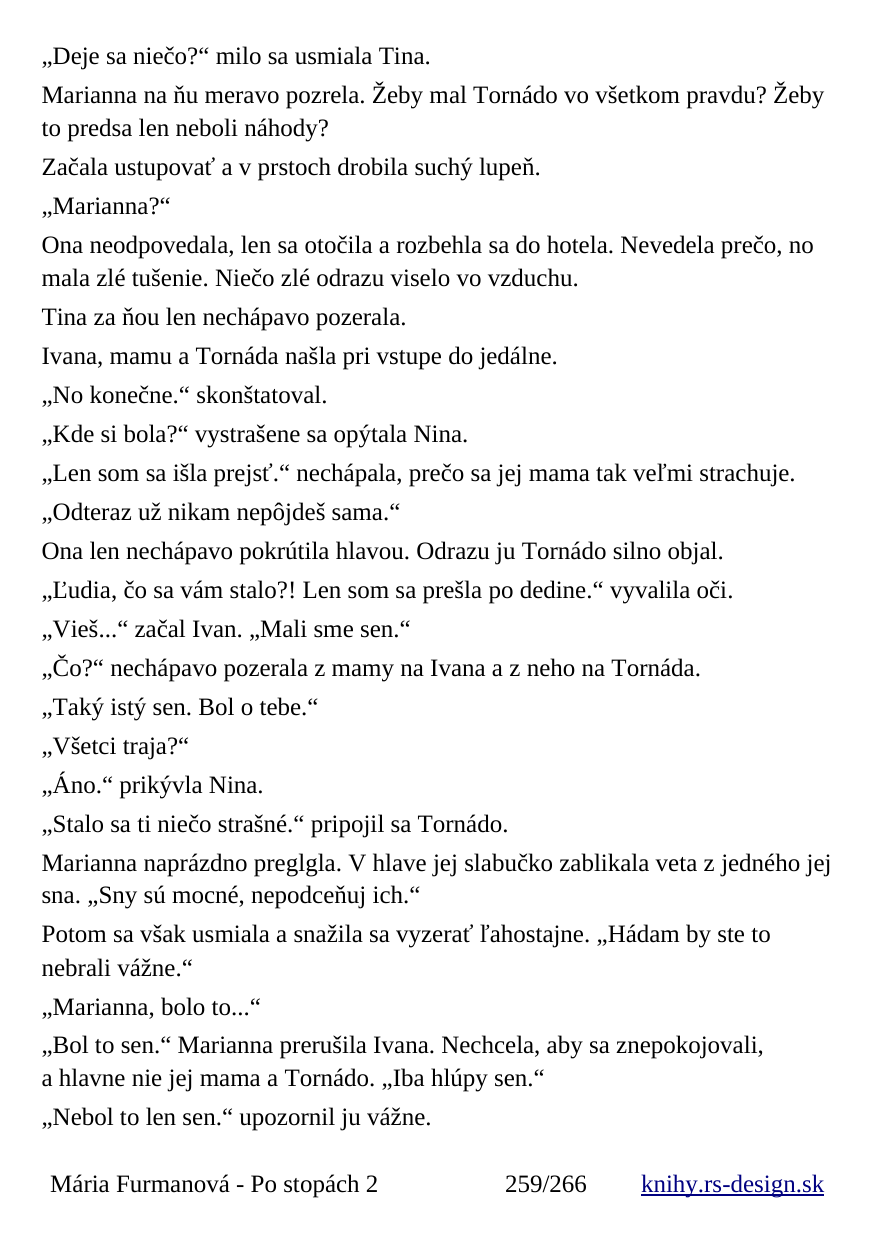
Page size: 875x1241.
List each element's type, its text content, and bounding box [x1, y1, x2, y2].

text „Marianna?“ [41, 191, 833, 220]
text „No konečne.“ skonštatoval. [41, 380, 833, 409]
text „Marianna, bolo to...“ [41, 992, 833, 1020]
text Tina za ňou len nechápavo pozerala. [41, 302, 833, 331]
text Ivana, mamu a Tornáda našla pri vstupe do jedálne. [41, 341, 833, 370]
text „Kde si bola?“ vystrašene sa opýtala Nina. [41, 419, 833, 448]
text Marianna naprázdno preglgla. V hlave jej slabučko zablikala veta z jedného jej sna. „Sny sú mocné, nepodceňuj ich.“ [41, 848, 833, 909]
text „Deje sa niečo?“ milo sa usmiala Tina. [41, 41, 833, 70]
text „Odteraz už nikam nepôjdeš sama.“ [41, 497, 833, 526]
text „Ľudia, čo sa vám stalo?! Len som sa prešla po dedine.“ vyvalila oči. [41, 575, 833, 604]
text „Taký istý sen. Bol o tebe.“ [41, 692, 833, 721]
text Začala ustupovať a v prstoch drobila suchý lupeň. [41, 152, 833, 181]
text „Len som sa išla prejsť.“ nechápala, prečo sa jej mama tak veľmi strachuje. [41, 458, 833, 487]
text „Čo?“ nechápavo pozerala z mamy na Ivana a z neho na Tornáda. [41, 653, 833, 682]
text Ona neodpovedala, len sa otočila a rozbehla sa do hotela. Nevedela prečo, no mala zlé tušenie. Niečo zlé odrazu viselo vo vzduchu. [41, 230, 833, 292]
text „Vieš...“ začal Ivan. „Mali sme sen.“ [41, 614, 833, 643]
text Ona len nechápavo pokrútila hlavou. Odrazu ju Tornádo silno objal. [41, 536, 833, 565]
text „Všetci traja?“ [41, 731, 833, 759]
text „Nebol to len sen.“ upozornil ju vážne. [41, 1102, 833, 1131]
text „Áno.“ prikývla Nina. [41, 770, 833, 798]
text „Stalo sa ti niečo strašné.“ pripojil sa Tornádo. [41, 809, 833, 837]
text „Bol to sen.“ Marianna prerušila Ivana. Nechcela, aby sa znepokojovali, a hlavne nie jej mama a Tornádo. „Iba hlúpy sen.“ [41, 1031, 833, 1092]
text Marianna na ňu meravo pozrela. Žeby mal Tornádo vo všetkom pravdu? Žeby to predsa len neboli náhody? [41, 80, 833, 142]
text Potom sa však usmiala a snažila sa vyzerať ľahostajne. „Hádam by ste to nebrali vážne.“ [41, 919, 833, 981]
